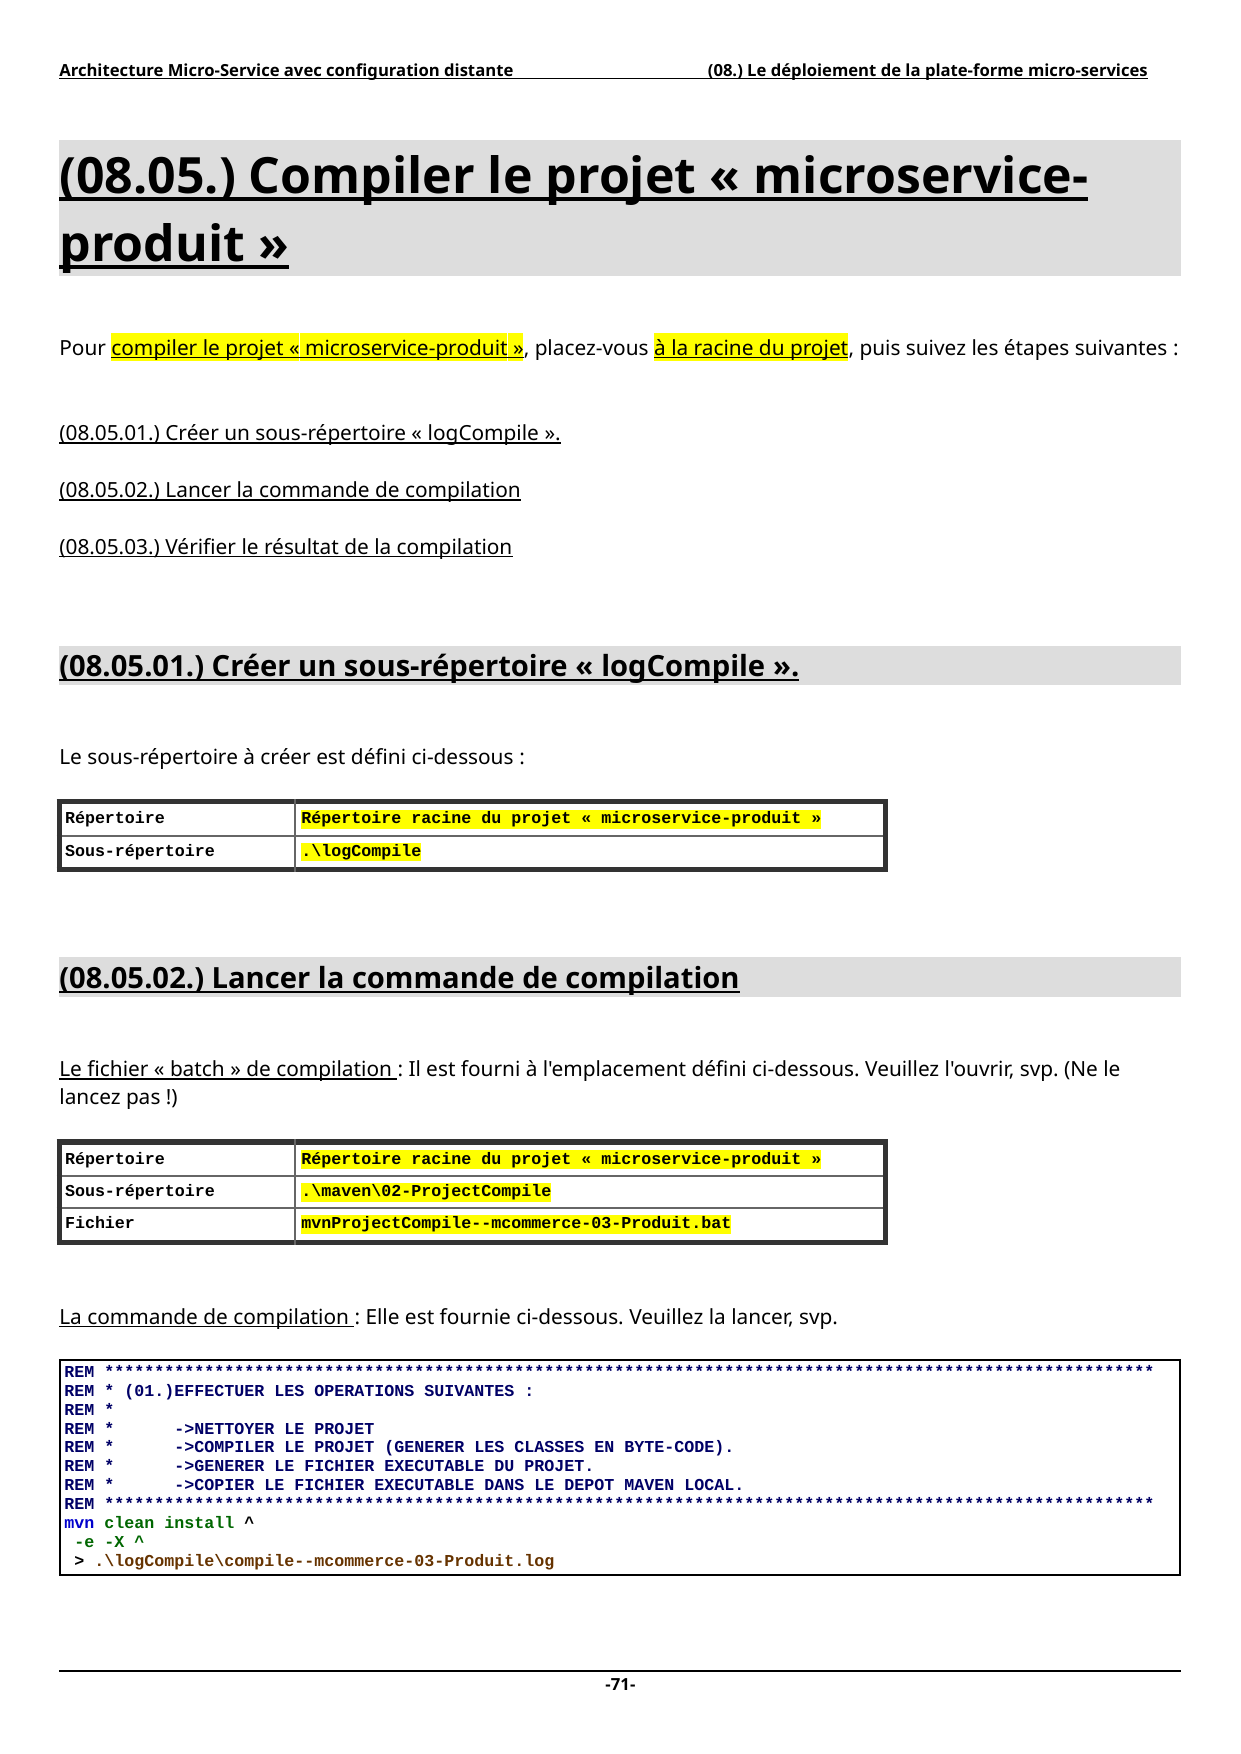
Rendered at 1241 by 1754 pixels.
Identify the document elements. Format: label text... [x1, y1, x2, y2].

table_cell Sous-répertoire [62, 837, 294, 867]
text mvn clean install ^ [61, 1509, 1179, 1528]
text (08.05.01.) Créer un sous-répertoire « logCompile ». [59, 418, 1181, 447]
text REM * [61, 1396, 1179, 1415]
table_header Répertoire [62, 804, 294, 834]
text La commande de compilation : Elle est fournie ci-dessous. Veuillez la lancer, svp. [59, 1302, 1181, 1330]
text (08.05.03.) Vérifier le résultat de la compilation [59, 532, 1181, 560]
table_header Répertoire racine du projet « microservice-produit » [296, 804, 883, 834]
text (08.05.02.) Lancer la commande de compilation [59, 957, 1181, 997]
text -e -X ^ [61, 1528, 1179, 1547]
table_cell mvnProjectCompile--mcommerce-03-Produit.bat [296, 1209, 883, 1240]
text REM * ->GENERER LE FICHIER EXECUTABLE DU PROJET. [61, 1453, 1179, 1472]
table_header Répertoire [62, 1145, 294, 1175]
text (08.05.01.) Créer un sous-répertoire « logCompile ». [59, 646, 1181, 685]
text REM * ->COMPILER LE PROJET (GENERER LES CLASSES EN BYTE-CODE). [61, 1434, 1179, 1453]
text REM * ->COPIER LE FICHIER EXECUTABLE DANS LE DEPOT MAVEN LOCAL. [61, 1472, 1179, 1491]
text Le fichier « batch » de compilation : Il est fourni à l'emplacement défini ci-dessous. Veuillez l'ouvrir, svp. (Ne le lancez pas !) [59, 1054, 1181, 1111]
text Le sous-répertoire à créer est défini ci-dessous : [59, 742, 1181, 771]
table_header Répertoire racine du projet « microservice-produit » [296, 1145, 883, 1175]
table_cell .\maven\02-ProjectCompile [296, 1177, 883, 1207]
table_cell Fichier [62, 1209, 294, 1240]
text > .\logCompile\compile--mcommerce-03-Produit.log [61, 1547, 1179, 1574]
table_cell Sous-répertoire [62, 1177, 294, 1207]
text Pour compiler le projet « microservice-produit », placez-vous à la racine du projet, puis suivez les étapes suivantes : [59, 333, 1181, 361]
text REM * ->NETTOYER LE PROJET [61, 1415, 1179, 1434]
text REM ********************************************************************************************************* [61, 1491, 1179, 1509]
table_cell .\logCompile [296, 837, 883, 867]
text REM ********************************************************************************************************* [61, 1361, 1179, 1377]
text (08.05.) Compiler le projet « microservice-produit » [59, 140, 1181, 276]
text (08.05.02.) Lancer la commande de compilation [59, 475, 1181, 503]
text REM * (01.)EFFECTUER LES OPERATIONS SUIVANTES : [61, 1377, 1179, 1396]
